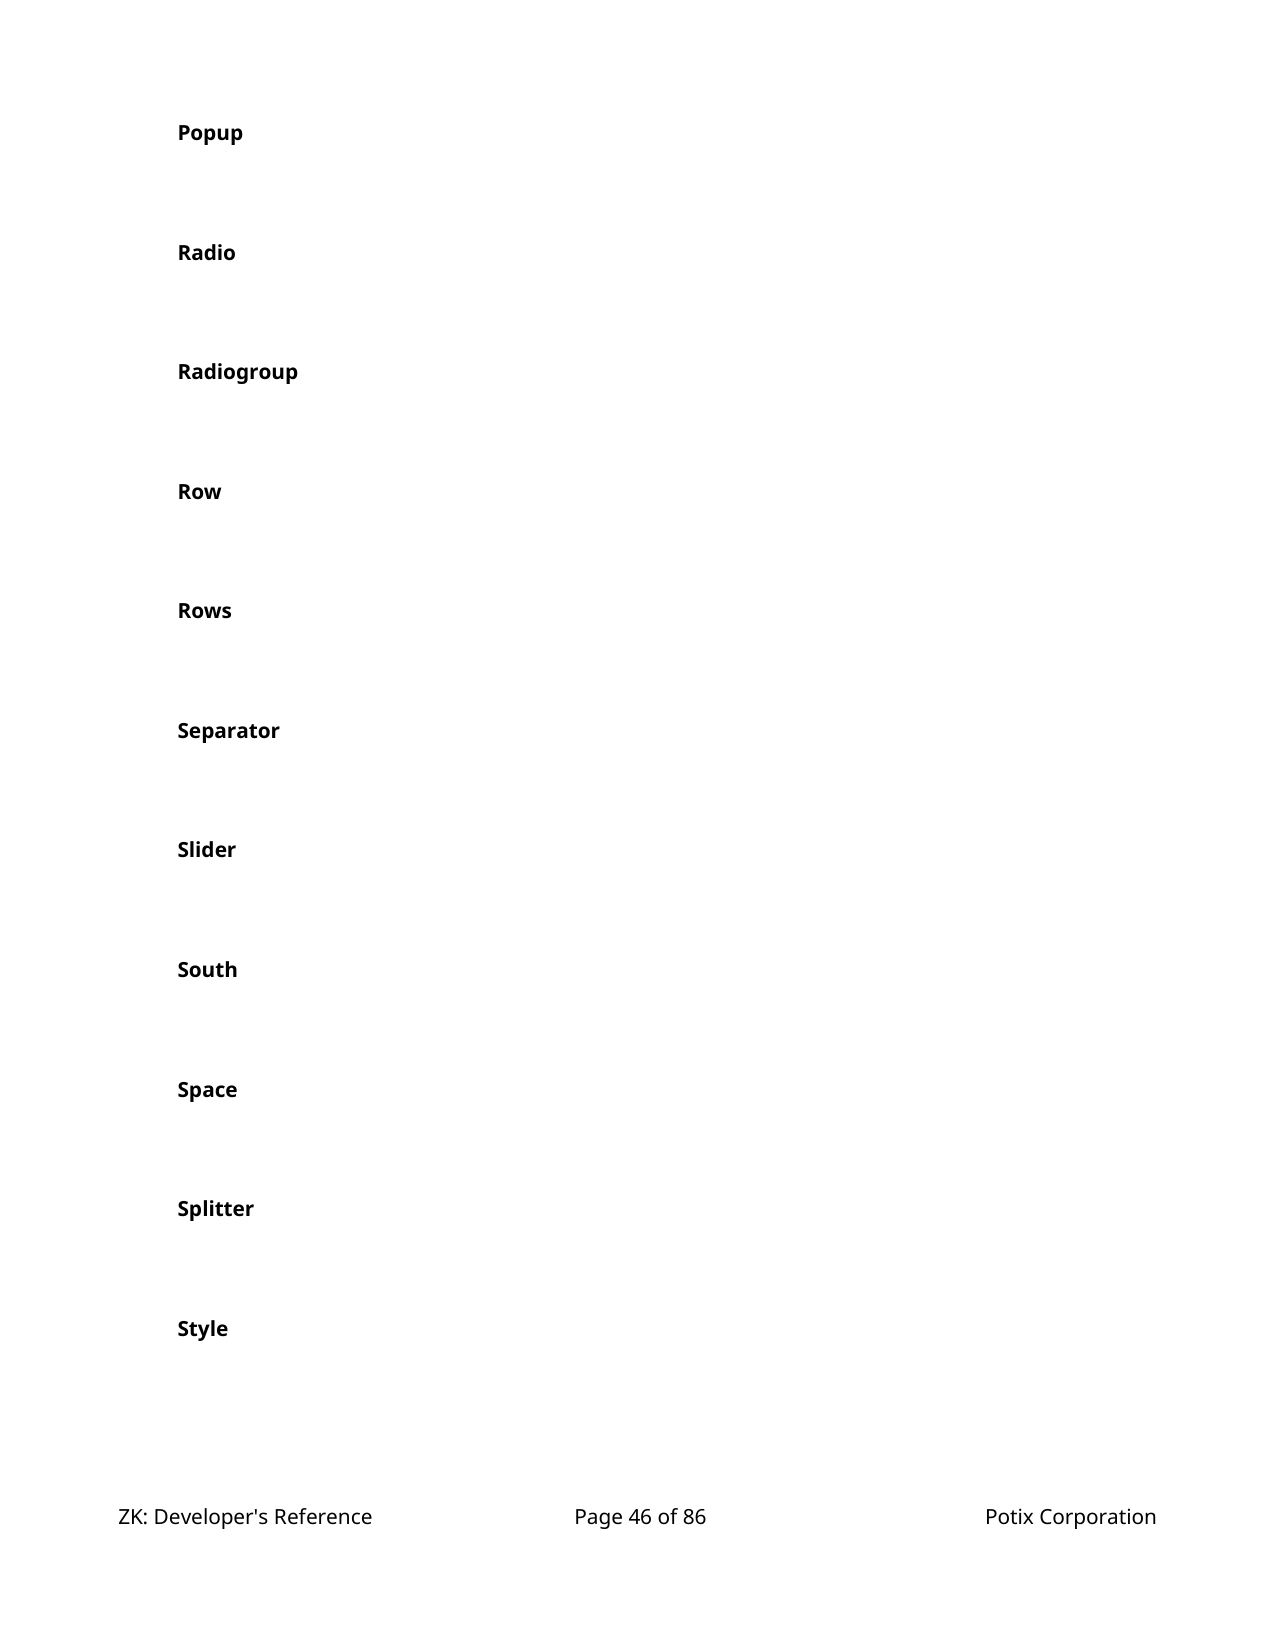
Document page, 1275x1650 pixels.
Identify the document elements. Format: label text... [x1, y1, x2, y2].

subtitle Splitter [177, 1194, 1157, 1223]
subtitle Style [177, 1314, 1157, 1342]
subtitle Rows [177, 596, 1157, 625]
subtitle Popup [177, 118, 1157, 146]
subtitle Separator [177, 716, 1157, 744]
subtitle Row [177, 477, 1157, 505]
subtitle Radio [177, 238, 1157, 266]
subtitle South [177, 955, 1157, 983]
subtitle Slider [177, 836, 1157, 864]
subtitle Space [177, 1075, 1157, 1103]
subtitle Radiogroup [177, 357, 1157, 386]
